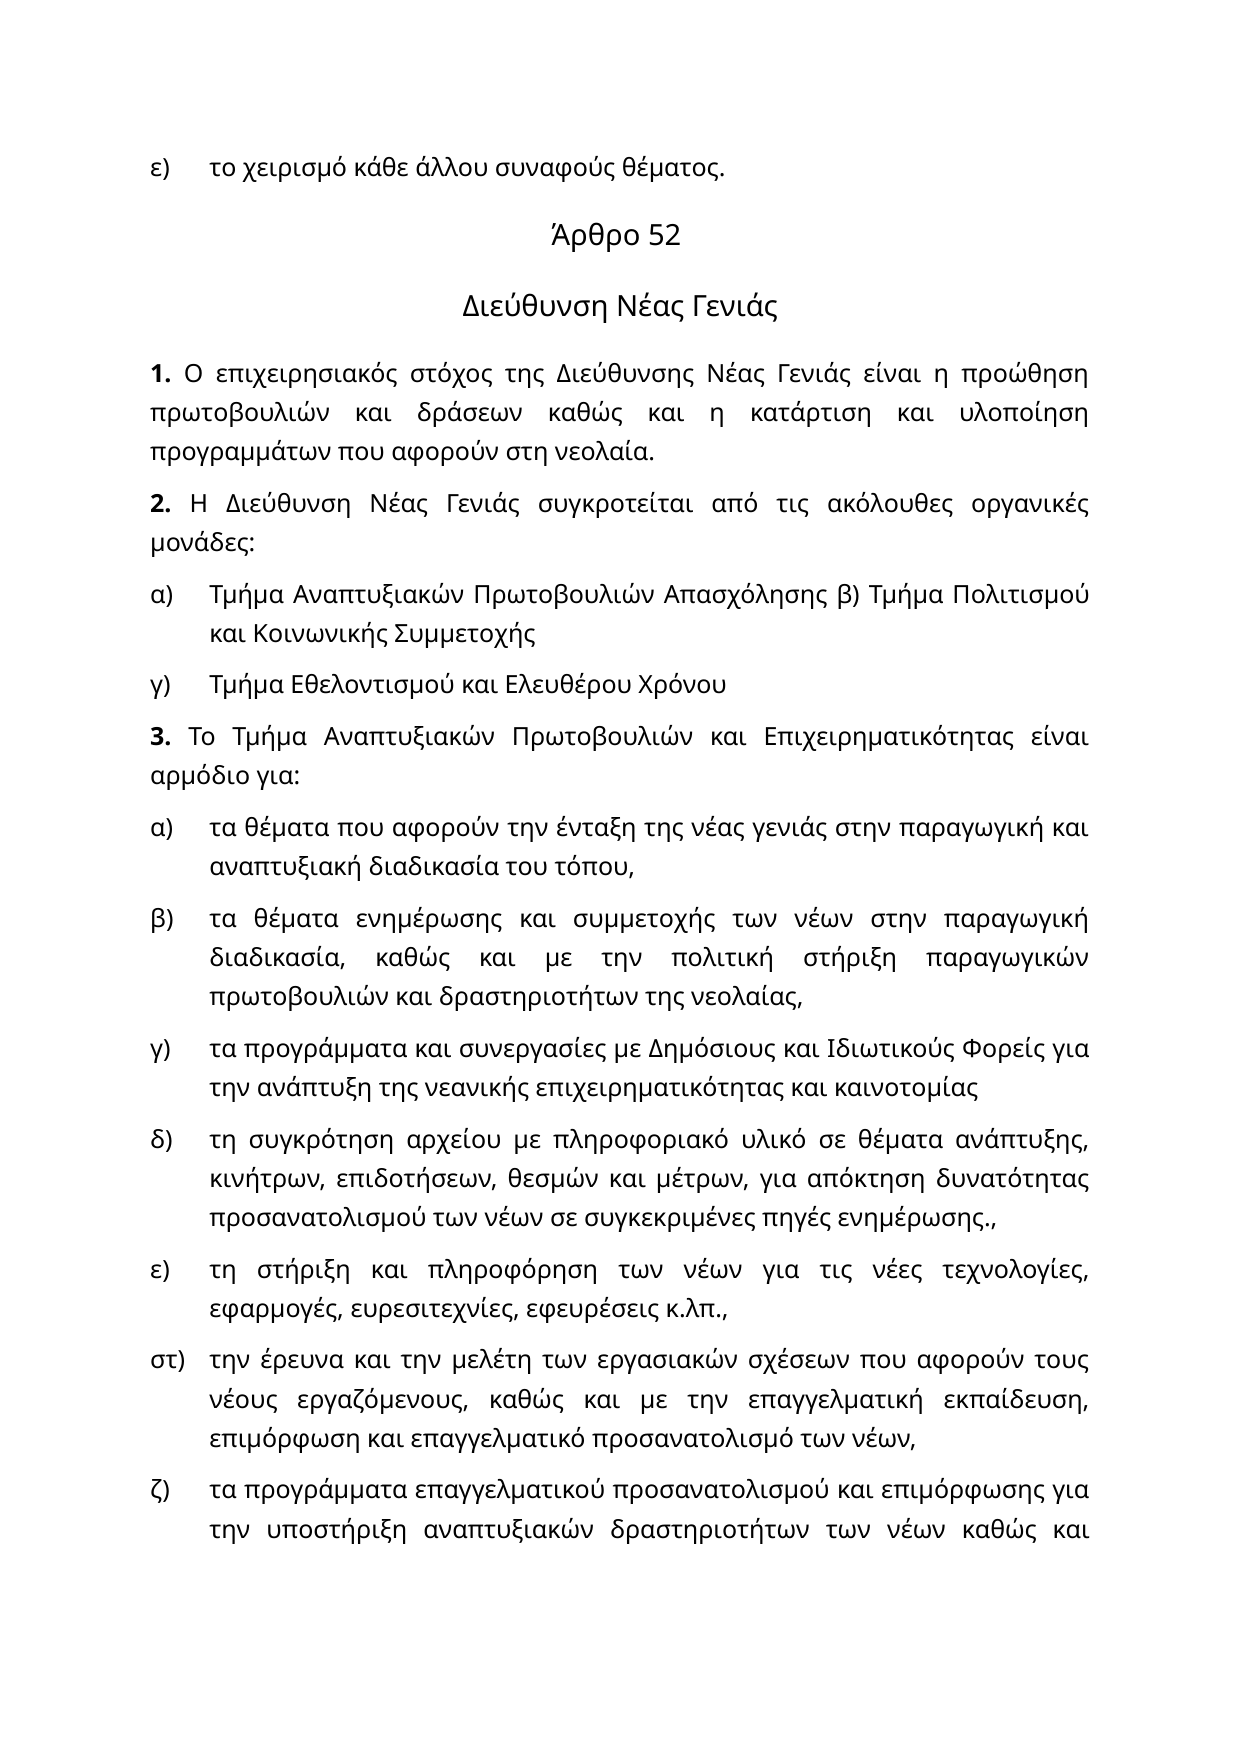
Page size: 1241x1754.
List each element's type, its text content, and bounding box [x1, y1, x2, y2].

list ε) τη στήριξη και πληροφόρηση των νέων για τις νέες τεχνολογίες, εφαρμογές, ευρεσιτεχνίες, εφευρέσεις κ.λπ., [150, 1251, 1090, 1324]
list α) τα θέματα που αφορούν την ένταξη της νέας γενιάς στην παραγωγική και αναπτυξιακή διαδικασία του τόπου, [150, 809, 1090, 883]
text 2. Η Διεύθυνση Νέας Γενιάς συγκροτείται από τις ακόλουθες οργανικές μονάδες: [150, 485, 1090, 559]
list στ) την έρευνα και την μελέτη των εργασιακών σχέσεων που αφορούν τους νέους εργαζόμενους, καθώς και με την επαγγελματική εκπαίδευση, επιμόρφωση και επαγγελματικό προσανατολισμό των νέων, [150, 1342, 1090, 1454]
list γ) Τμήμα Εθελοντισμού και Ελευθέρου Χρόνου [150, 667, 1090, 701]
list ζ) τα προγράμματα επαγγελματικού προσανατολισμού και επιμόρφωσης για την υποστήριξη αναπτυξιακών δραστηριοτήτων των νέων καθώς και [150, 1472, 1090, 1545]
subtitle Άρθρο 52 [150, 214, 1090, 254]
list δ) τη συγκρότηση αρχείου με πληροφοριακό υλικό σε θέματα ανάπτυξης, κινήτρων, επιδοτήσεων, θεσμών και μέτρων, για απόκτηση δυνατότητας προσανατολισμού των νέων σε συγκεκριμένες πηγές ενημέρωσης., [150, 1121, 1090, 1234]
text 3. Το Τμήμα Αναπτυξιακών Πρωτοβουλιών και Επιχειρηματικότητας είναι αρμόδιο για: [150, 719, 1090, 792]
list ε) το χειρισμό κάθε άλλου συναφούς θέματος. [150, 150, 1090, 184]
text 1. Ο επιχειρησιακός στόχος της Διεύθυνσης Νέας Γενιάς είναι η προώθηση πρωτοβουλιών και δράσεων καθώς και η κατάρτιση και υλοποίηση προγραμμάτων που αφορούν στη νεολαία. [150, 355, 1090, 468]
list γ) τα προγράμματα και συνεργασίες με Δημόσιους και Ιδιωτικούς Φορείς για την ανάπτυξη της νεανικής επιχειρηματικότητας και καινοτομίας [150, 1030, 1090, 1104]
subtitle Διεύθυνση Νέας Γενιάς [150, 285, 1090, 324]
list α) Τμήμα Αναπτυξιακών Πρωτοβουλιών Απασχόλησης β) Τμήμα Πολιτισμού και Κοινωνικής Συμμετοχής [150, 576, 1090, 649]
list β) τα θέματα ενημέρωσης και συμμετοχής των νέων στην παραγωγική διαδικασία, καθώς και με την πολιτική στήριξη παραγωγικών πρωτοβουλιών και δραστηριοτήτων της νεολαίας, [150, 900, 1090, 1013]
